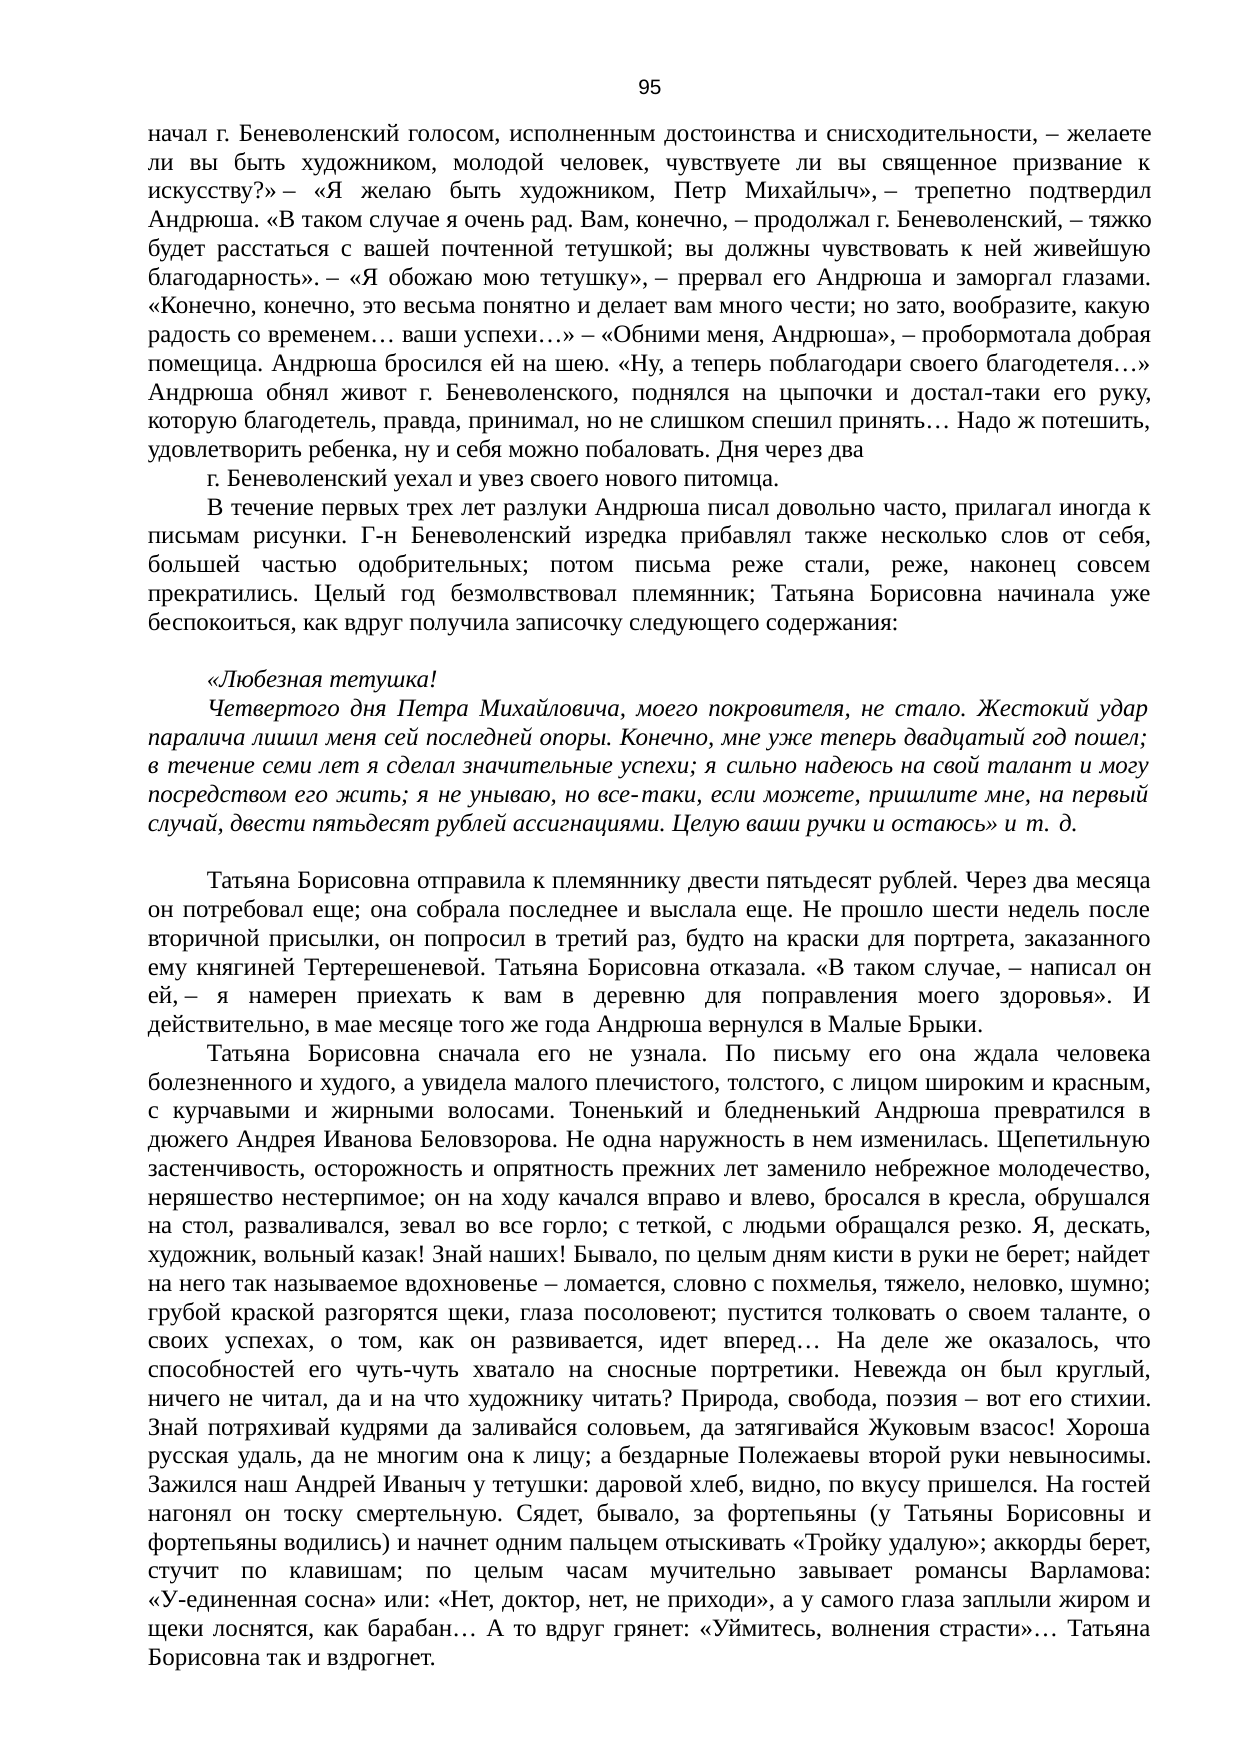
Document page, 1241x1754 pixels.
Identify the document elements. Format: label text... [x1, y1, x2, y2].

text Татьяна Борисовна сначала его не узнала. По письму его она ждала человека болезненного и худого, а увидела малого плечистого, толстого, с лицом широким и красным, с курчавыми и жирными волосами. Тоненький и бледненький Андрюша превратился в дюжего Андрея Иванова Беловзорова. Не одна наружность в нем изменилась. Щепетильную застенчивость, осторожность и опрятность прежних лет заменило небрежное молодечество, неряшество нестерпимое; он на ходу качался вправо и влево, бросался в кресла, обрушался на стол, разваливался, зевал во все горло; с теткой, с людьми обращался резко. Я, дескать, художник, вольный казак! Знай наших! Бывало, по целым дням кисти в руки не берет; найдет на него так называемое вдохновенье – ломается, словно с похмелья, тяжело, неловко, шумно; грубой краской разгорятся щеки, глаза посоловеют; пустится толковать о своем таланте, о своих успехах, о том, как он развивается, идет вперед… На деле же оказалось, что способностей его чуть‑чуть хватало на сносные портретики. Невежда он был круглый, ничего не читал, да и на что художнику читать? Природа, свобода, поэзия – вот его стихии. Знай потряхивай кудрями да заливайся соловьем, да затягивайся Жуковым взасос! Хороша русская удаль, да не многим она к лицу; а бездарные Полежаевы второй руки невыносимы. Зажился наш Андрей Иваныч у тетушки: даровой хлеб, видно, по вкусу пришелся. На гостей нагонял он тоску смертельную. Сядет, бывало, за фортепьяны (у Татьяны Борисовны и фортепьяны водились) и начнет одним пальцем отыскивать «Тройку удалую»; аккорды берет, стучит по клавишам; по целым часам мучительно завывает романсы Варламова: «У‑единенная сосна» или: «Нет, доктор, нет, не приходи», а у самого глаза заплыли жиром и щеки лоснятся, как барабан… А то вдруг грянет: «Уймитесь, волнения страсти»… Татьяна Борисовна так и вздрогнет. [148, 1038, 1152, 1671]
text г. Беневоленский уехал и увез своего нового питомца. [148, 463, 1152, 492]
text Татьяна Борисовна отправила к племяннику двести пятьдесят рублей. Через два месяца он потребовал еще; она собрала последнее и выслала еще. Не прошло шести недель после вторичной присылки, он попросил в третий раз, будто на краски для портрета, заказанного ему княгиней Тертерешеневой. Татьяна Борисовна отказала. «В таком случае, – написал он ей, – я намерен приехать к вам в деревню для поправления моего здоровья». И действительно, в мае месяце того же года Андрюша вернулся в Малые Брыки. [148, 866, 1152, 1038]
text начал г. Беневоленский голосом, исполненным достоинства и снисходительности, – желаете ли вы быть художником, молодой человек, чувствуете ли вы священное призвание к искусству?» – «Я желаю быть художником, Петр Михайлыч», – трепетно подтвердил Андрюша. «В таком случае я очень рад. Вам, конечно, – продолжал г. Беневоленский, – тяжко будет расстаться с вашей почтенной тетушкой; вы должны чувствовать к ней живейшую благодарность». – «Я обожаю мою тетушку», – прервал его Андрюша и заморгал глазами. «Конечно, конечно, это весьма понятно и делает вам много чести; но зато, вообразите, какую радость со временем… ваши успехи…» – «Обними меня, Андрюша», – пробормотала добрая помещица. Андрюша бросился ей на шею. «Ну, а теперь поблагодари своего благодетеля…» Андрюша обнял живот г. Беневоленского, поднялся на цыпочки и достал‑таки его руку, которую благодетель, правда, принимал, но не слишком спешил принять… Надо ж потешить, удовлетворить ребенка, ну и себя можно побаловать. Дня через два [148, 118, 1152, 463]
text Четвертого дня Петра Михайловича, моего покровителя, не стало. Жестокий удар паралича лишил меня сей последней опоры. Конечно, мне уже теперь двадцатый год пошел; в течение семи лет я сделал значительные успехи; я сильно надеюсь на свой талант и могу посредством его жить; я не унываю, но все‑таки, если можете, пришлите мне, на первый случай, двести пятьдесят рублей ассигнациями. Целую ваши ручки и остаюсь» и т. д. [148, 693, 1152, 837]
text «Любезная тетушка! [148, 664, 1152, 693]
text В течение первых трех лет разлуки Андрюша писал довольно часто, прилагал иногда к письмам рисунки. Г‑н Беневоленский изредка прибавлял также несколько слов от себя, большей частью одобрительных; потом письма реже стали, реже, наконец совсем прекратились. Целый год безмолвствовал племянник; Татьяна Борисовна начинала уже беспокоиться, как вдруг получила записочку следующего содержания: [148, 492, 1152, 636]
